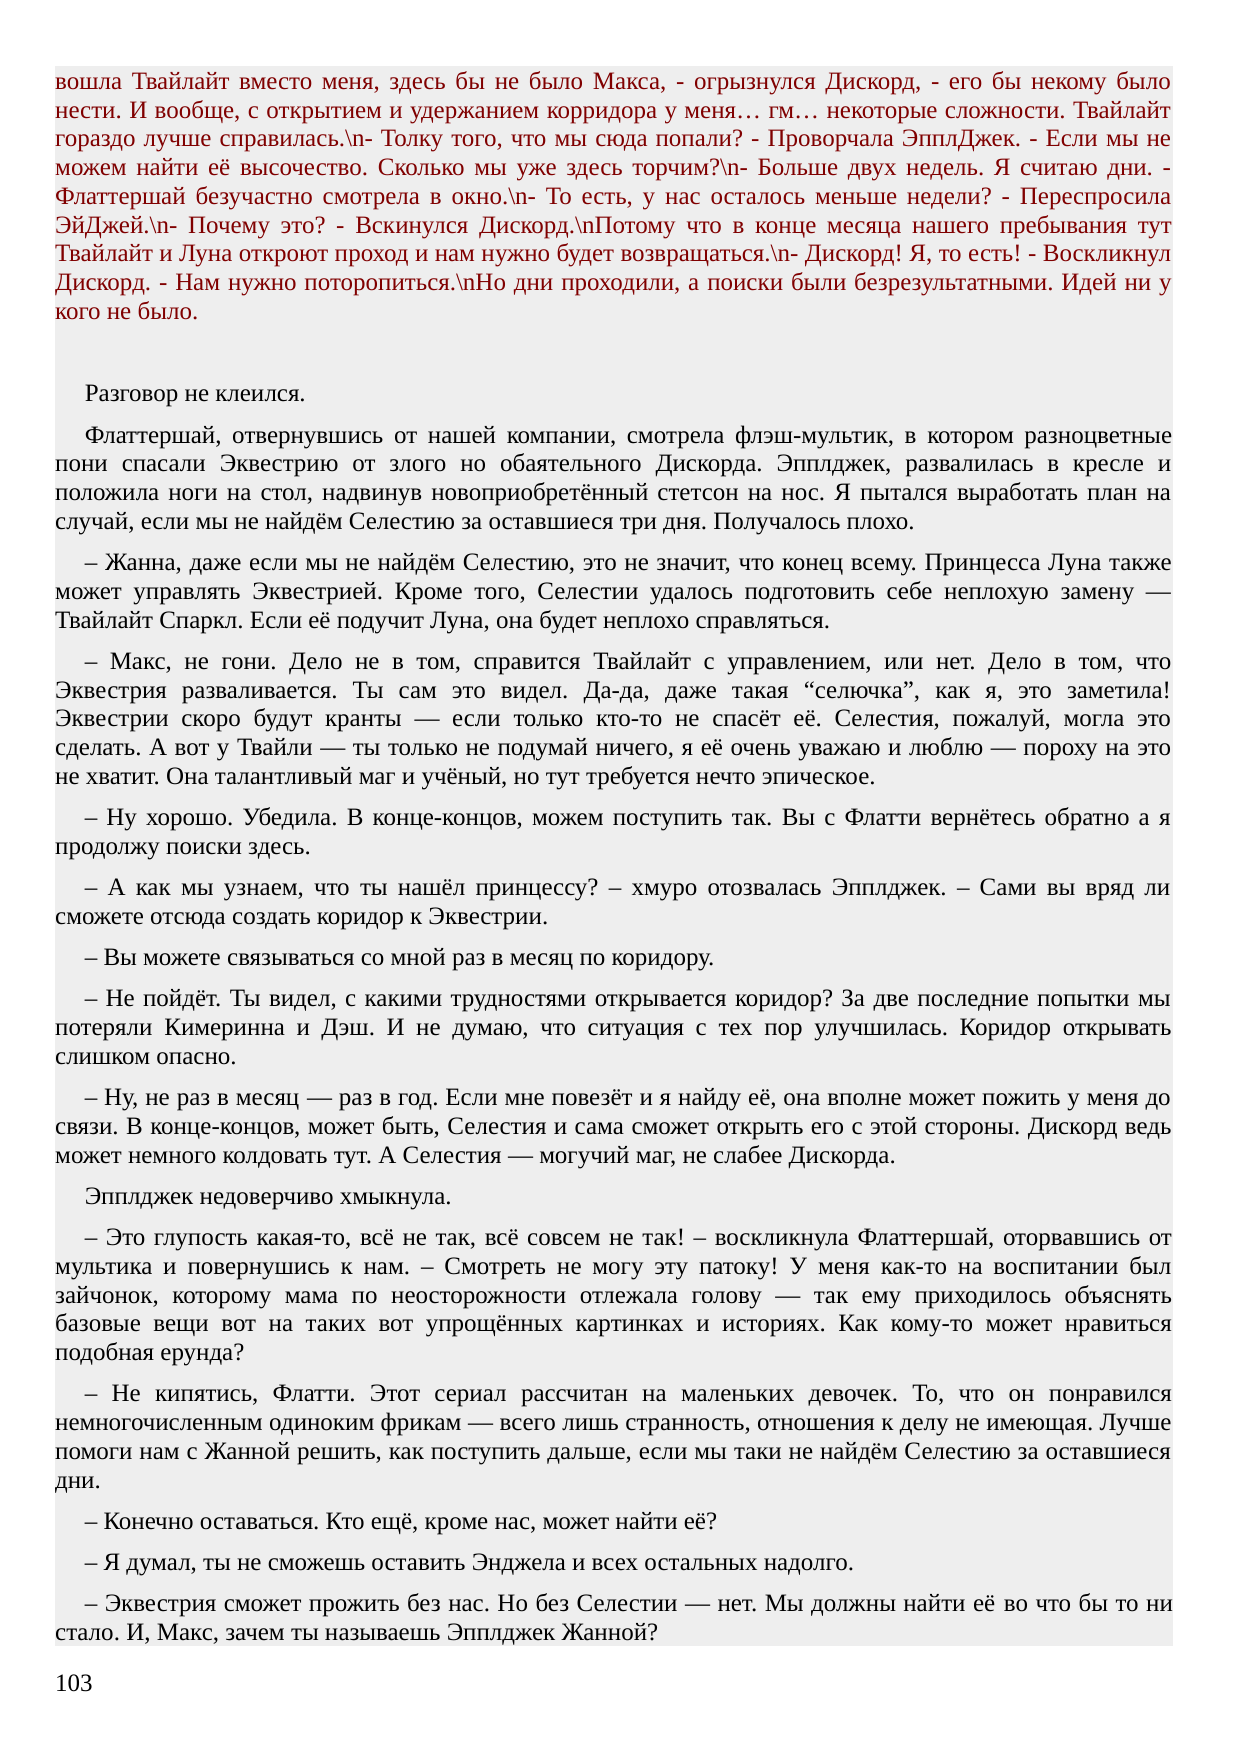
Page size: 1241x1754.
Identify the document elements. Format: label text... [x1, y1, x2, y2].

text – Ну, не раз в месяц — раз в год. Если мне повезёт и я найду её, она вполне может пожить у меня до связи. В конце-концов, может быть, Селестия и сама сможет открыть его с этой стороны. Дискорд ведь может немного колдовать тут. А Селестия — могучий маг, не слабее Дискорда. [55, 1082, 1173, 1168]
text – Макс, не гони. Дело не в том, справится Твайлайт с управлением, или нет. Дело в том, что Эквестрия разваливается. Ты сам это видел. Да-да, даже такая “селючка”, как я, это заметила! Эквестрии скоро будут кранты — если только кто-то не спасёт её. Селестия, пожалуй, могла это сделать. А вот у Твайли — ты только не подумай ничего, я её очень уважаю и люблю — пороху на это не хватит. Она талантливый маг и учёный, но тут требуется нечто эпическое. [55, 646, 1173, 790]
text – Конечно оставаться. Кто ещё, кроме нас, может найти её? [55, 1506, 1173, 1535]
text – Не пойдёт. Ты видел, с какими трудностями открывается коридор? За две последние попытки мы потеряли Кимеринна и Дэш. И не думаю, что ситуация с тех пор улучшилась. Коридор открывать слишком опасно. [55, 983, 1173, 1070]
text вошла Твайлайт вместо меня, здесь бы не было Макса, - огрызнулся Дискорд, - его бы некому было нести. И вообще, с открытием и удержанием корридора у меня… гм… некоторые сложности. Твайлайт гораздо лучше справилась.\n- Толку того, что мы сюда попали? - Проворчала ЭпплДжек. - Если мы не можем найти её высочество. Сколько мы уже здесь торчим?\n- Больше двух недель. Я считаю дни. - Флаттершай безучастно смотрела в окно.\n- То есть, у нас осталось меньше недели? - Переспросила ЭйДжей.\n- Почему это? - Вскинулся Дискорд.\nПотому что в конце месяца нашего пребывания тут Твайлайт и Луна откроют проход и нам нужно будет возвращаться.\n- Дискорд! Я, то есть! - Воскликнул Дискорд. - Нам нужно поторопиться.\nНо дни проходили, а поиски были безрезультатными. Идей ни у кого не было. [55, 66, 1173, 325]
text Разговор не клеился. [55, 378, 1173, 407]
text – Вы можете связываться со мной раз в месяц по коридору. [55, 942, 1173, 971]
text Флаттершай, отвернувшись от нашей компании, смотрела флэш-мультик, в котором разноцветные пони спасали Эквестрию от злого но обаятельного Дискорда. Эпплджек, развалилась в кресле и положила ноги на стол, надвинув новоприобретённый стетсон на нос. Я пытался выработать план на случай, если мы не найдём Селестию за оставшиеся три дня. Получалось плохо. [55, 420, 1173, 535]
text – Не кипятись, Флатти. Этот сериал рассчитан на маленьких девочек. То, что он понравился немногочисленным одиноким фрикам — всего лишь странность, отношения к делу не имеющая. Лучше помоги нам с Жанной решить, как поступить дальше, если мы таки не найдём Селестию за оставшиеся дни. [55, 1378, 1173, 1493]
text – Я думал, ты не сможешь оставить Энджела и всех остальных надолго. [55, 1547, 1173, 1576]
text Эпплджек недоверчиво хмыкнула. [55, 1181, 1173, 1210]
text – Это глупость какая-то, всё не так, всё совсем не так! – воскликнула Флаттершай, оторвавшись от мультика и повернушись к нам. – Смотреть не могу эту патоку! У меня как-то на воспитании был зайчонок, которому мама по неосторожности отлежала голову — так ему приходилось объяснять базовые вещи вот на таких вот упрощённых картинках и историях. Как кому-то может нравиться подобная ерунда? [55, 1222, 1173, 1366]
text – Эквестрия сможет прожить без нас. Но без Селестии — нет. Мы должны найти её во что бы то ни стало. И, Макс, зачем ты называешь Эпплджек Жанной? [55, 1588, 1173, 1646]
text – А как мы узнаем, что ты нашёл принцессу? – хмуро отозвалась Эпплджек. – Сами вы вряд ли сможете отсюда создать коридор к Эквестрии. [55, 872, 1173, 930]
text – Ну хорошо. Убедила. В конце-концов, можем поступить так. Вы с Флатти вернётесь обратно а я продолжу поиски здесь. [55, 802, 1173, 860]
text – Жанна, даже если мы не найдём Селестию, это не значит, что конец всему. Принцесса Луна также может управлять Эквестрией. Кроме того, Селестии удалось подготовить себе неплохую замену — Твайлайт Спаркл. Если её подучит Луна, она будет неплохо справляться. [55, 547, 1173, 633]
